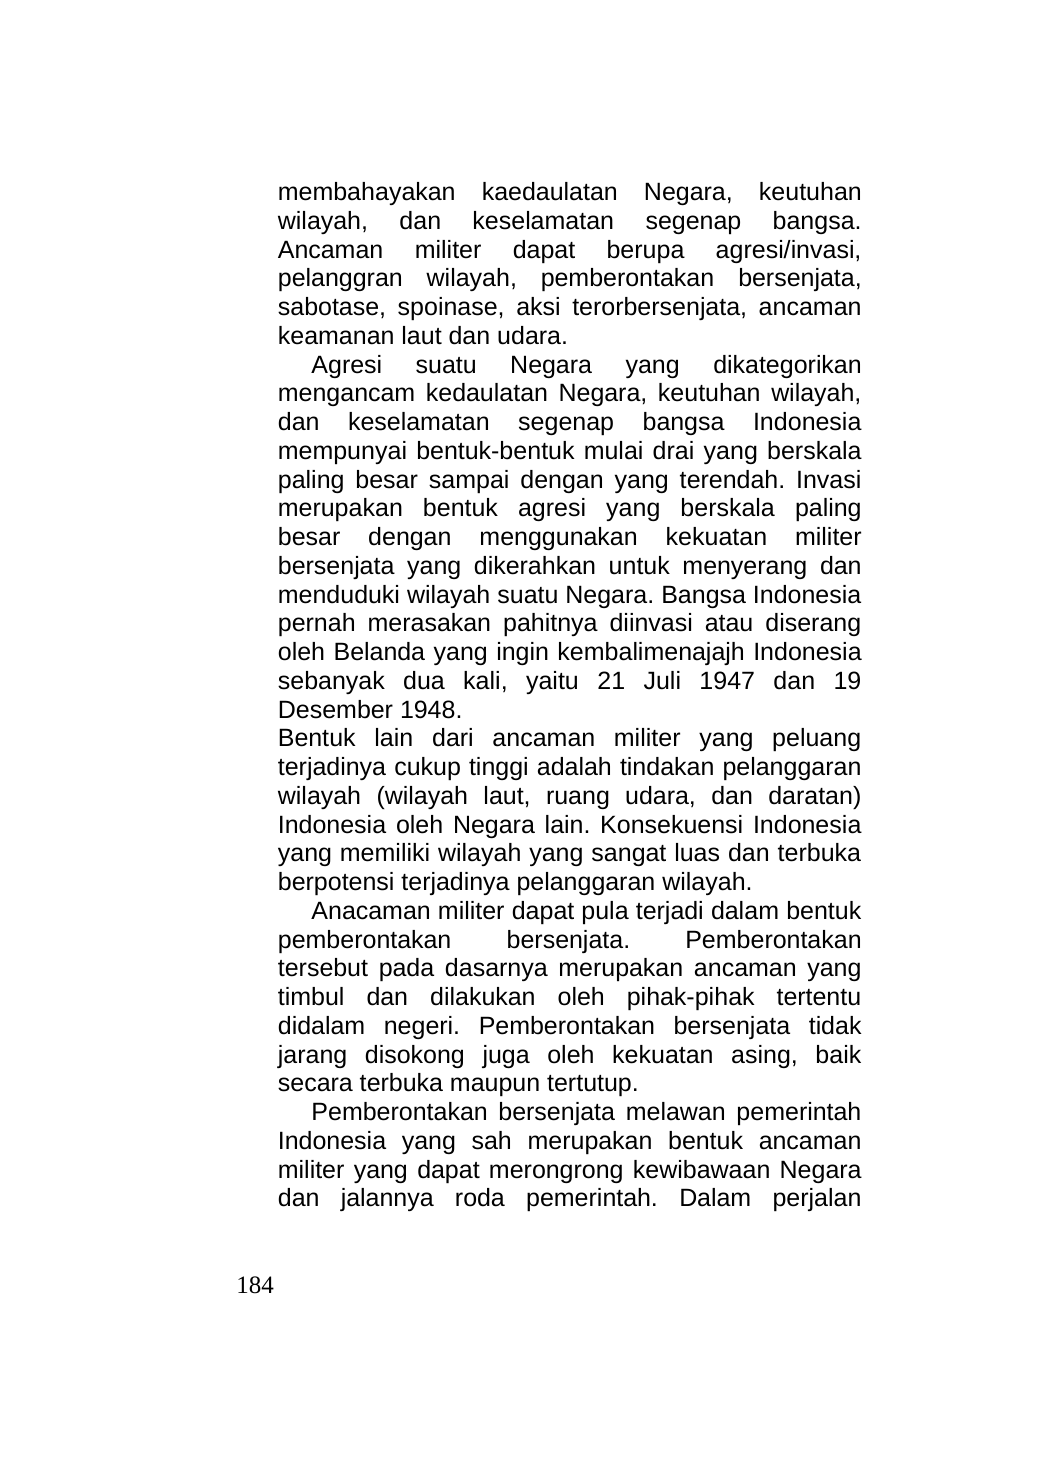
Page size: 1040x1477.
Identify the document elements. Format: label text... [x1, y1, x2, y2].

text Anacaman militer dapat pula terjadi dalam bentuk pemberontakan bersenjata. Pemberontakan tersebut pada dasarnya merupakan ancaman yang timbul dan dilakukan oleh pihak-pihak tertentu didalam negeri. Pemberontakan bersenjata tidak jarang disokong juga oleh kekuatan asing, baik secara terbuka maupun tertutup. [278, 896, 862, 1097]
text membahayakan kaedaulatan Negara, keutuhan wilayah, dan keselamatan segenap bangsa. Ancaman militer dapat berupa agresi/invasi, pelanggran wilayah, pemberontakan bersenjata, sabotase, spoinase, aksi terorbersenjata, ancaman keamanan laut dan udara. [278, 177, 862, 350]
text Agresi suatu Negara yang dikategorikan mengancam kedaulatan Negara, keutuhan wilayah, dan keselamatan segenap bangsa Indonesia mempunyai bentuk-bentuk mulai drai yang berskala paling besar sampai dengan yang terendah. Invasi merupakan bentuk agresi yang berskala paling besar dengan menggunakan kekuatan militer bersenjata yang dikerahkan untuk menyerang dan menduduki wilayah suatu Negara. Bangsa Indonesia pernah merasakan pahitnya diinvasi atau diserang oleh Belanda yang ingin kembalimenajajh Indonesia sebanyak dua kali, yaitu 21 Juli 1947 dan 19 Desember 1948. [278, 350, 862, 723]
text Bentuk lain dari ancaman militer yang peluang terjadinya cukup tinggi adalah tindakan pelanggaran wilayah (wilayah laut, ruang udara, dan daratan) Indonesia oleh Negara lain. Konsekuensi Indonesia yang memiliki wilayah yang sangat luas dan terbuka berpotensi terjadinya pelanggaran wilayah. [278, 723, 862, 896]
text Pemberontakan bersenjata melawan pemerintah Indonesia yang sah merupakan bentuk ancaman militer yang dapat merongrong kewibawaan Negara dan jalannya roda pemerintah. Dalam perjalan [278, 1097, 862, 1212]
